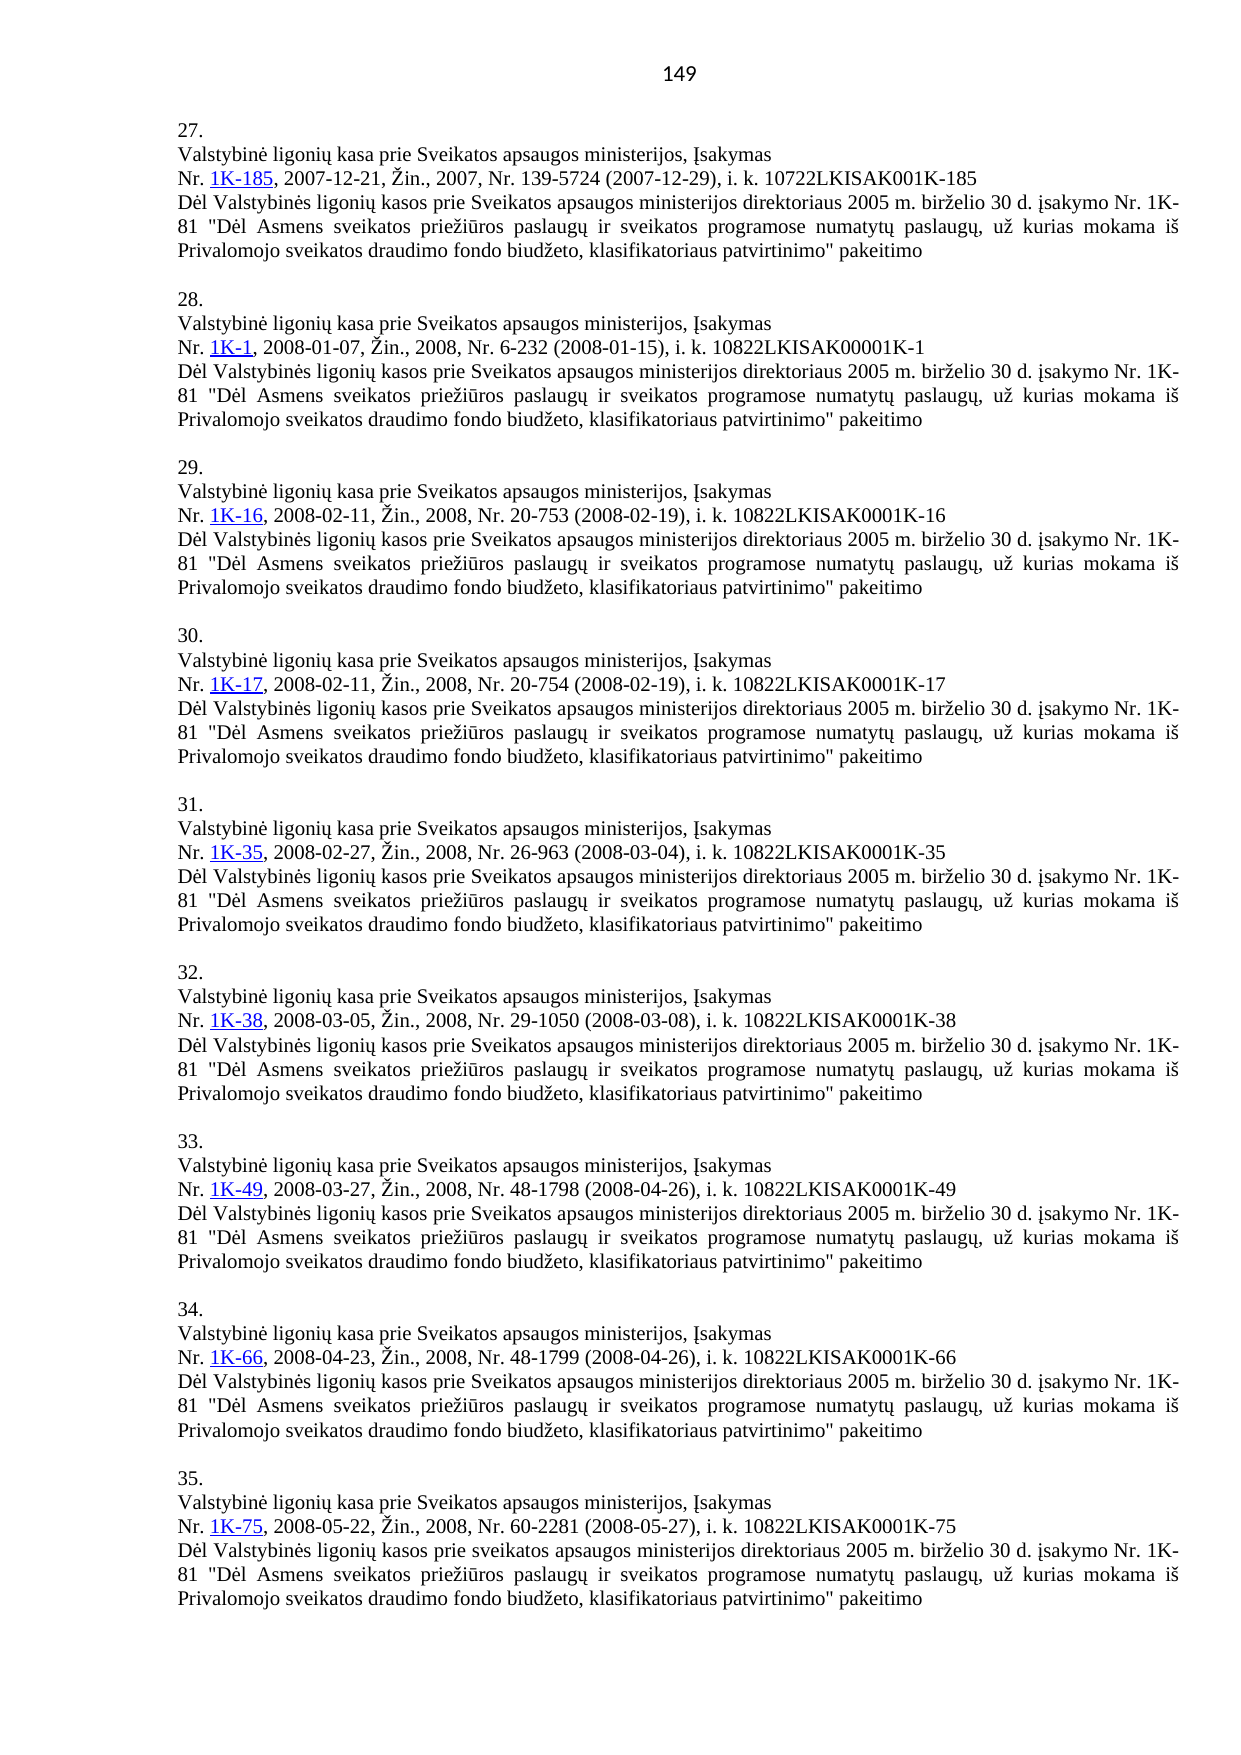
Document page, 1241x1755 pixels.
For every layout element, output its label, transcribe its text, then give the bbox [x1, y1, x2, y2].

text 28. [177, 287, 1181, 311]
text Nr. 1K-35, 2008-02-27, Žin., 2008, Nr. 26-963 (2008-03-04), i. k. 10822LKISAK0001K-35 [177, 840, 1181, 864]
text Dėl Valstybinės ligonių kasos prie Sveikatos apsaugos ministerijos direktoriaus 2005 m. birželio 30 d. įsakymo Nr. 1K-81 "Dėl Asmens sveikatos priežiūros paslaugų ir sveikatos programose numatytų paslaugų, už kurias mokama iš Privalomojo sveikatos draudimo fondo biudžeto, klasifikatoriaus patvirtinimo" pakeitimo [177, 696, 1181, 768]
text Dėl Valstybinės ligonių kasos prie Sveikatos apsaugos ministerijos direktoriaus 2005 m. birželio 30 d. įsakymo Nr. 1K-81 "Dėl Asmens sveikatos priežiūros paslaugų ir sveikatos programose numatytų paslaugų, už kurias mokama iš Privalomojo sveikatos draudimo fondo biudžeto, klasifikatoriaus patvirtinimo" pakeitimo [177, 1032, 1181, 1105]
text Nr. 1K-16, 2008-02-11, Žin., 2008, Nr. 20-753 (2008-02-19), i. k. 10822LKISAK0001K-16 [177, 503, 1181, 527]
text Dėl Valstybinės ligonių kasos prie Sveikatos apsaugos ministerijos direktoriaus 2005 m. birželio 30 d. įsakymo Nr. 1K-81 "Dėl Asmens sveikatos priežiūros paslaugų ir sveikatos programose numatytų paslaugų, už kurias mokama iš Privalomojo sveikatos draudimo fondo biudžeto, klasifikatoriaus patvirtinimo" pakeitimo [177, 527, 1181, 599]
text 32. [177, 960, 1181, 984]
text Dėl Valstybinės ligonių kasos prie Sveikatos apsaugos ministerijos direktoriaus 2005 m. birželio 30 d. įsakymo Nr. 1K-81 "Dėl Asmens sveikatos priežiūros paslaugų ir sveikatos programose numatytų paslaugų, už kurias mokama iš Privalomojo sveikatos draudimo fondo biudžeto, klasifikatoriaus patvirtinimo" pakeitimo [177, 359, 1181, 431]
text 27. [177, 118, 1181, 142]
text Dėl Valstybinės ligonių kasos prie Sveikatos apsaugos ministerijos direktoriaus 2005 m. birželio 30 d. įsakymo Nr. 1K-81 "Dėl Asmens sveikatos priežiūros paslaugų ir sveikatos programose numatytų paslaugų, už kurias mokama iš Privalomojo sveikatos draudimo fondo biudžeto, klasifikatoriaus patvirtinimo" pakeitimo [177, 1369, 1181, 1442]
text 35. [177, 1466, 1181, 1490]
text 29. [177, 455, 1181, 479]
text Valstybinė ligonių kasa prie Sveikatos apsaugos ministerijos, Įsakymas [177, 816, 1181, 840]
text Valstybinė ligonių kasa prie Sveikatos apsaugos ministerijos, Įsakymas [177, 1490, 1181, 1514]
text Valstybinė ligonių kasa prie Sveikatos apsaugos ministerijos, Įsakymas [177, 1321, 1181, 1345]
text Nr. 1K-1, 2008-01-07, Žin., 2008, Nr. 6-232 (2008-01-15), i. k. 10822LKISAK00001K-1 [177, 335, 1181, 359]
text Nr. 1K-38, 2008-03-05, Žin., 2008, Nr. 29-1050 (2008-03-08), i. k. 10822LKISAK0001K-38 [177, 1008, 1181, 1032]
text 34. [177, 1297, 1181, 1321]
text Nr. 1K-66, 2008-04-23, Žin., 2008, Nr. 48-1799 (2008-04-26), i. k. 10822LKISAK0001K-66 [177, 1345, 1181, 1369]
text Nr. 1K-75, 2008-05-22, Žin., 2008, Nr. 60-2281 (2008-05-27), i. k. 10822LKISAK0001K-75 [177, 1514, 1181, 1538]
text Nr. 1K-17, 2008-02-11, Žin., 2008, Nr. 20-754 (2008-02-19), i. k. 10822LKISAK0001K-17 [177, 672, 1181, 696]
text Valstybinė ligonių kasa prie Sveikatos apsaugos ministerijos, Įsakymas [177, 311, 1181, 335]
text Dėl Valstybinės ligonių kasos prie Sveikatos apsaugos ministerijos direktoriaus 2005 m. birželio 30 d. įsakymo Nr. 1K-81 "Dėl Asmens sveikatos priežiūros paslaugų ir sveikatos programose numatytų paslaugų, už kurias mokama iš Privalomojo sveikatos draudimo fondo biudžeto, klasifikatoriaus patvirtinimo" pakeitimo [177, 190, 1181, 262]
text Dėl Valstybinės ligonių kasos prie Sveikatos apsaugos ministerijos direktoriaus 2005 m. birželio 30 d. įsakymo Nr. 1K-81 "Dėl Asmens sveikatos priežiūros paslaugų ir sveikatos programose numatytų paslaugų, už kurias mokama iš Privalomojo sveikatos draudimo fondo biudžeto, klasifikatoriaus patvirtinimo" pakeitimo [177, 1201, 1181, 1273]
text Valstybinė ligonių kasa prie Sveikatos apsaugos ministerijos, Įsakymas [177, 142, 1181, 166]
text Dėl Valstybinės ligonių kasos prie sveikatos apsaugos ministerijos direktoriaus 2005 m. birželio 30 d. įsakymo Nr. 1K-81 "Dėl Asmens sveikatos priežiūros paslaugų ir sveikatos programose numatytų paslaugų, už kurias mokama iš Privalomojo sveikatos draudimo fondo biudžeto, klasifikatoriaus patvirtinimo" pakeitimo [177, 1538, 1181, 1610]
text Valstybinė ligonių kasa prie Sveikatos apsaugos ministerijos, Įsakymas [177, 984, 1181, 1008]
text Valstybinė ligonių kasa prie Sveikatos apsaugos ministerijos, Įsakymas [177, 1153, 1181, 1177]
text Dėl Valstybinės ligonių kasos prie Sveikatos apsaugos ministerijos direktoriaus 2005 m. birželio 30 d. įsakymo Nr. 1K-81 "Dėl Asmens sveikatos priežiūros paslaugų ir sveikatos programose numatytų paslaugų, už kurias mokama iš Privalomojo sveikatos draudimo fondo biudžeto, klasifikatoriaus patvirtinimo" pakeitimo [177, 864, 1181, 936]
text Nr. 1K-49, 2008-03-27, Žin., 2008, Nr. 48-1798 (2008-04-26), i. k. 10822LKISAK0001K-49 [177, 1177, 1181, 1201]
text Nr. 1K-185, 2007-12-21, Žin., 2007, Nr. 139-5724 (2007-12-29), i. k. 10722LKISAK001K-185 [177, 166, 1181, 190]
text 30. [177, 623, 1181, 647]
text Valstybinė ligonių kasa prie Sveikatos apsaugos ministerijos, Įsakymas [177, 479, 1181, 503]
text 33. [177, 1129, 1181, 1153]
text Valstybinė ligonių kasa prie Sveikatos apsaugos ministerijos, Įsakymas [177, 647, 1181, 672]
text 31. [177, 792, 1181, 816]
